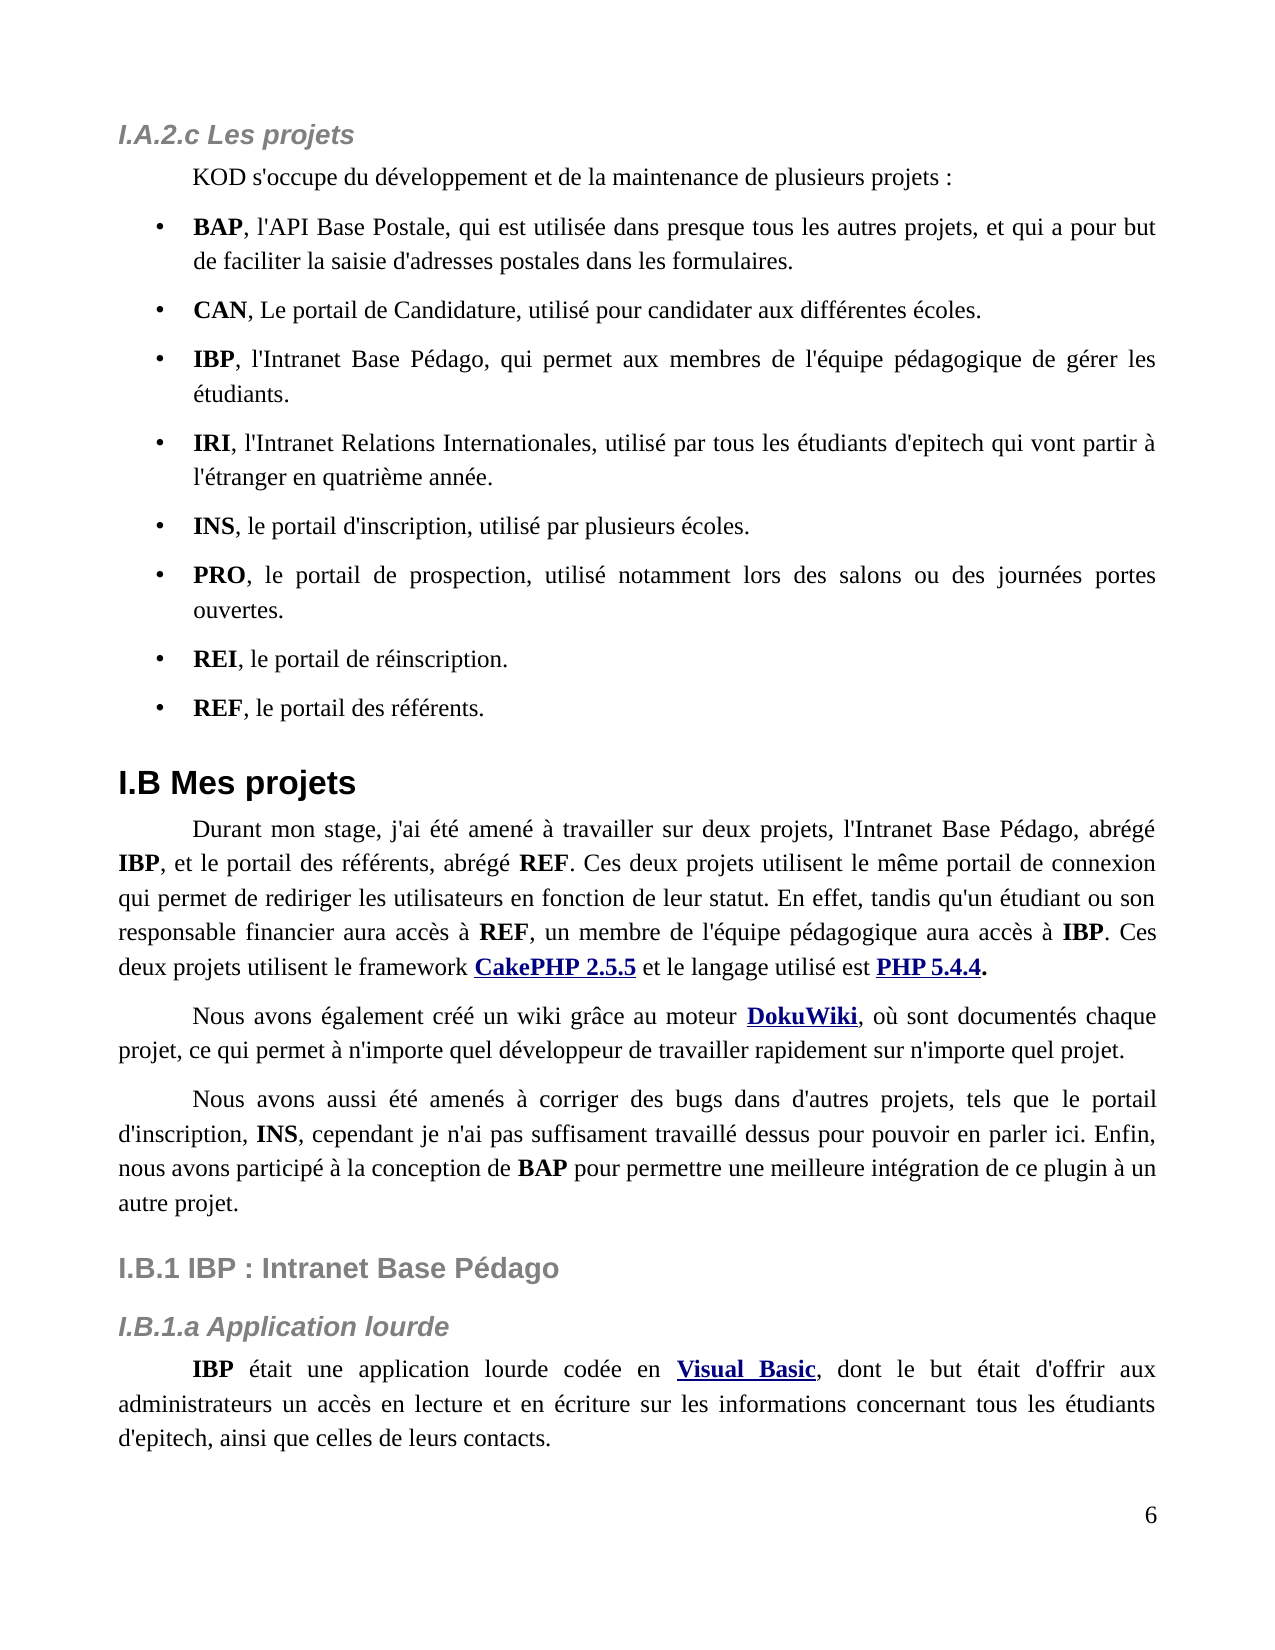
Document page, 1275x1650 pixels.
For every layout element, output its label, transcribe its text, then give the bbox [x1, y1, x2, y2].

list REI, le portail de réinscription. [156, 644, 1157, 673]
list PRO, le portail de prospection, utilisé notamment lors des salons ou des journées portes ouvertes. [156, 560, 1157, 623]
list INS, le portail d'inscription, utilisé par plusieurs écoles. [156, 511, 1157, 540]
subtitle I.B.1 IBP : Intranet Base Pédago [118, 1252, 1157, 1285]
subtitle I.B.1.a Application lourde [118, 1310, 1157, 1342]
list REF, le portail des référents. [156, 693, 1157, 722]
text IBP était une application lourde codée en Visual Basic, dont le but était d'offrir aux administrateurs un accès en lecture et en écriture sur les informations concernant tous les étudiants d'epitech, ainsi que celles de leurs contacts. [118, 1354, 1157, 1452]
list BAP, l'API Base Postale, qui est utilisée dans presque tous les autres projets, et qui a pour but de faciliter la saisie d'adresses postales dans les formulaires. [156, 212, 1157, 275]
text Nous avons également créé un wiki grâce au moteur DokuWiki, où sont documentés chaque projet, ce qui permet à n'importe quel développeur de travailler rapidement sur n'importe quel projet. [118, 1001, 1157, 1064]
text Nous avons aussi été amenés à corriger des bugs dans d'autres projets, tels que le portail d'inscription, INS, cependant je n'ai pas suffisament travaillé dessus pour pouvoir en parler ici. Enfin, nous avons participé à la conception de BAP pour permettre une meilleure intégration de ce plugin à un autre projet. [118, 1084, 1157, 1217]
list CAN, Le portail de Candidature, utilisé pour candidater aux différentes écoles. [156, 295, 1157, 324]
list IBP, l'Intranet Base Pédago, qui permet aux membres de l'équipe pédagogique de gérer les étudiants. [156, 344, 1157, 407]
subtitle I.B Mes projets [118, 763, 1157, 801]
list IRI, l'Intranet Relations Internationales, utilisé par tous les étudiants d'epitech qui vont partir à l'étranger en quatrième année. [156, 428, 1157, 491]
text KOD s'occupe du développement et de la maintenance de plusieurs projets : [118, 162, 1157, 191]
text Durant mon stage, j'ai été amené à travailler sur deux projets, l'Intranet Base Pédago, abrégé IBP, et le portail des référents, abrégé REF. Ces deux projets utilisent le même portail de connexion qui permet de rediriger les utilisateurs en fonction de leur statut. En effet, tandis qu'un étudiant ou son responsable financier aura accès à REF, un membre de l'équipe pédagogique aura accès à IBP. Ces deux projets utilisent le framework CakePHP 2.5.5 et le langage utilisé est PHP 5.4.4. [118, 814, 1157, 981]
subtitle I.A.2.c Les projets [118, 118, 1157, 150]
